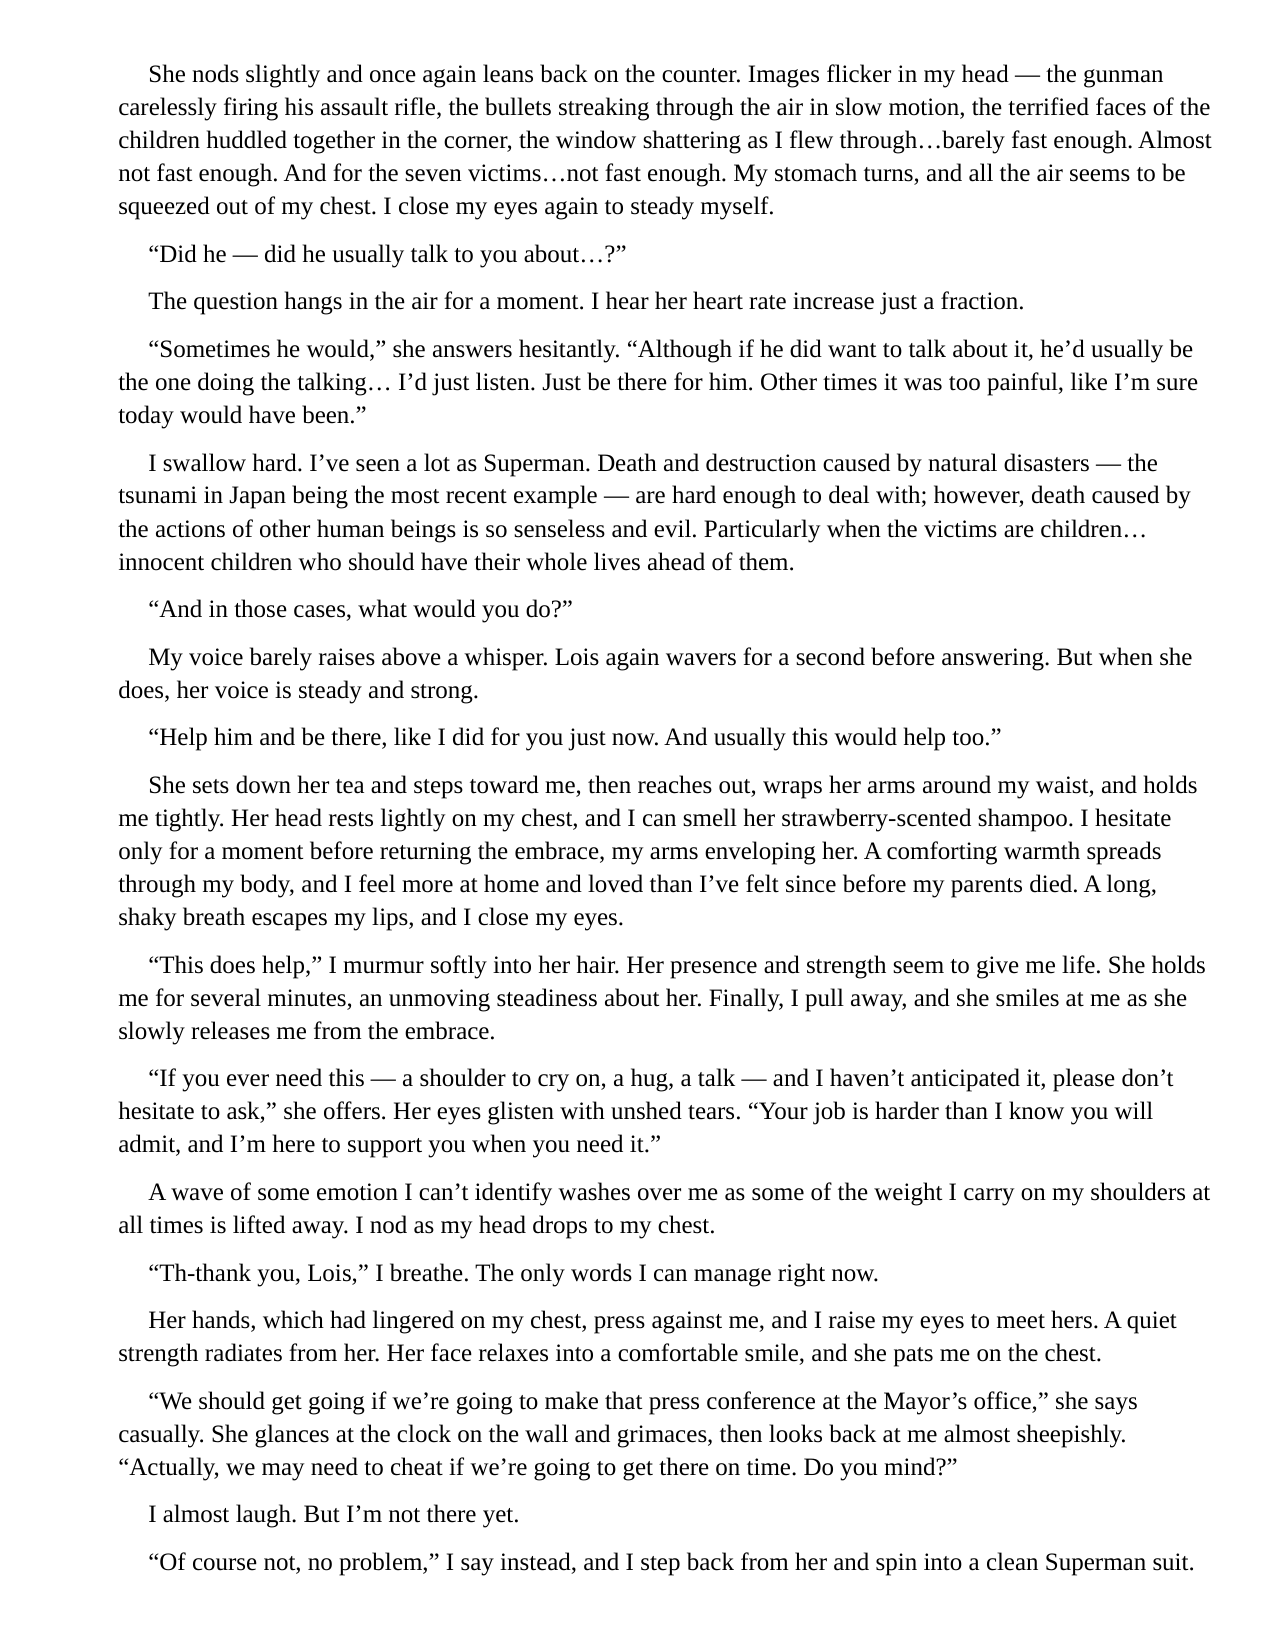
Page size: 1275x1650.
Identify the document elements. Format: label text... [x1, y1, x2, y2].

text “Th-thank you, Lois,” I breathe. The only words I can manage right now. [118, 1258, 1216, 1286]
text She sets down her tea and steps toward me, then reaches out, wraps her arms around my waist, and holds me tightly. Her head rests lightly on my chest, and I can smell her strawberry-scented shampoo. I hesitate only for a moment before returning the embrace, my arms enveloping her. A comforting warmth spreads through my body, and I feel more at home and loved than I’ve felt since before my parents died. A long, shaky breath escapes my lips, and I close my eyes. [118, 770, 1216, 931]
text The question hangs in the air for a moment. I hear her heart rate increase just a fraction. [118, 286, 1216, 315]
text “Sometimes he would,” she answers hesitantly. “Although if he did want to talk about it, he’d usually be the one doing the talking… I’d just listen. Just be there for him. Other times it was too painful, like I’m sure today would have been.” [118, 334, 1216, 429]
text “Help him and be there, like I did for you just now. And usually this would help too.” [118, 722, 1216, 751]
text “We should get going if we’re going to make that press conference at the Mayor’s office,” she says casually. She glances at the clock on the wall and grimaces, then looks back at me almost sheepishly. “Actually, we may need to cheat if we’re going to get there on time. Do you mind?” [118, 1386, 1216, 1481]
text A wave of some emotion I can’t identify washes over me as some of the weight I carry on my shoulders at all times is lifted away. I nod as my head drops to my chest. [118, 1177, 1216, 1239]
text She nods slightly and once again leans back on the counter. Images flicker in my head — the gunman carelessly firing his assault rifle, the bullets streaking through the air in slow motion, the terrified faces of the children huddled together in the corner, the window shattering as I flew through…barely fast enough. Almost not fast enough. And for the seven victims…not fast enough. My stomach turns, and all the air seems to be squeezed out of my chest. I close my eyes again to steady myself. [118, 59, 1216, 220]
text “Of course not, no problem,” I say instead, and I step back from her and spin into a clean Superman suit. [118, 1547, 1216, 1576]
text “This does help,” I murmur softly into her hair. Her presence and strength seem to give me life. She holds me for several minutes, an unmoving steadiness about her. Finally, I pull away, and she smiles at me as she slowly releases me from the embrace. [118, 950, 1216, 1044]
text Her hands, which had lingered on my chest, press against me, and I raise my eyes to meet hers. A quiet strength radiates from her. Her face relaxes into a comfortable smile, and she pats me on the chest. [118, 1305, 1216, 1367]
text “If you ever need this — a shoulder to cry on, a hug, a talk — and I haven’t anticipated it, please don’t hesitate to ask,” she offers. Her eyes glisten with unshed tears. “Your job is harder than I know you will admit, and I’m here to support you when you need it.” [118, 1063, 1216, 1158]
text “Did he — did he usually talk to you about…?” [118, 239, 1216, 267]
text I almost laugh. But I’m not there yet. [118, 1499, 1216, 1528]
text My voice barely raises above a whisper. Lois again wavers for a second before answering. But when she does, her voice is steady and strong. [118, 642, 1216, 704]
text I swallow hard. I’ve seen a lot as Superman. Death and destruction caused by natural disasters — the tsunami in Japan being the most recent example — are hard enough to deal with; however, death caused by the actions of other human beings is so senseless and evil. Particularly when the victims are children…innocent children who should have their whole lives ahead of them. [118, 448, 1216, 575]
text “And in those cases, what would you do?” [118, 594, 1216, 623]
